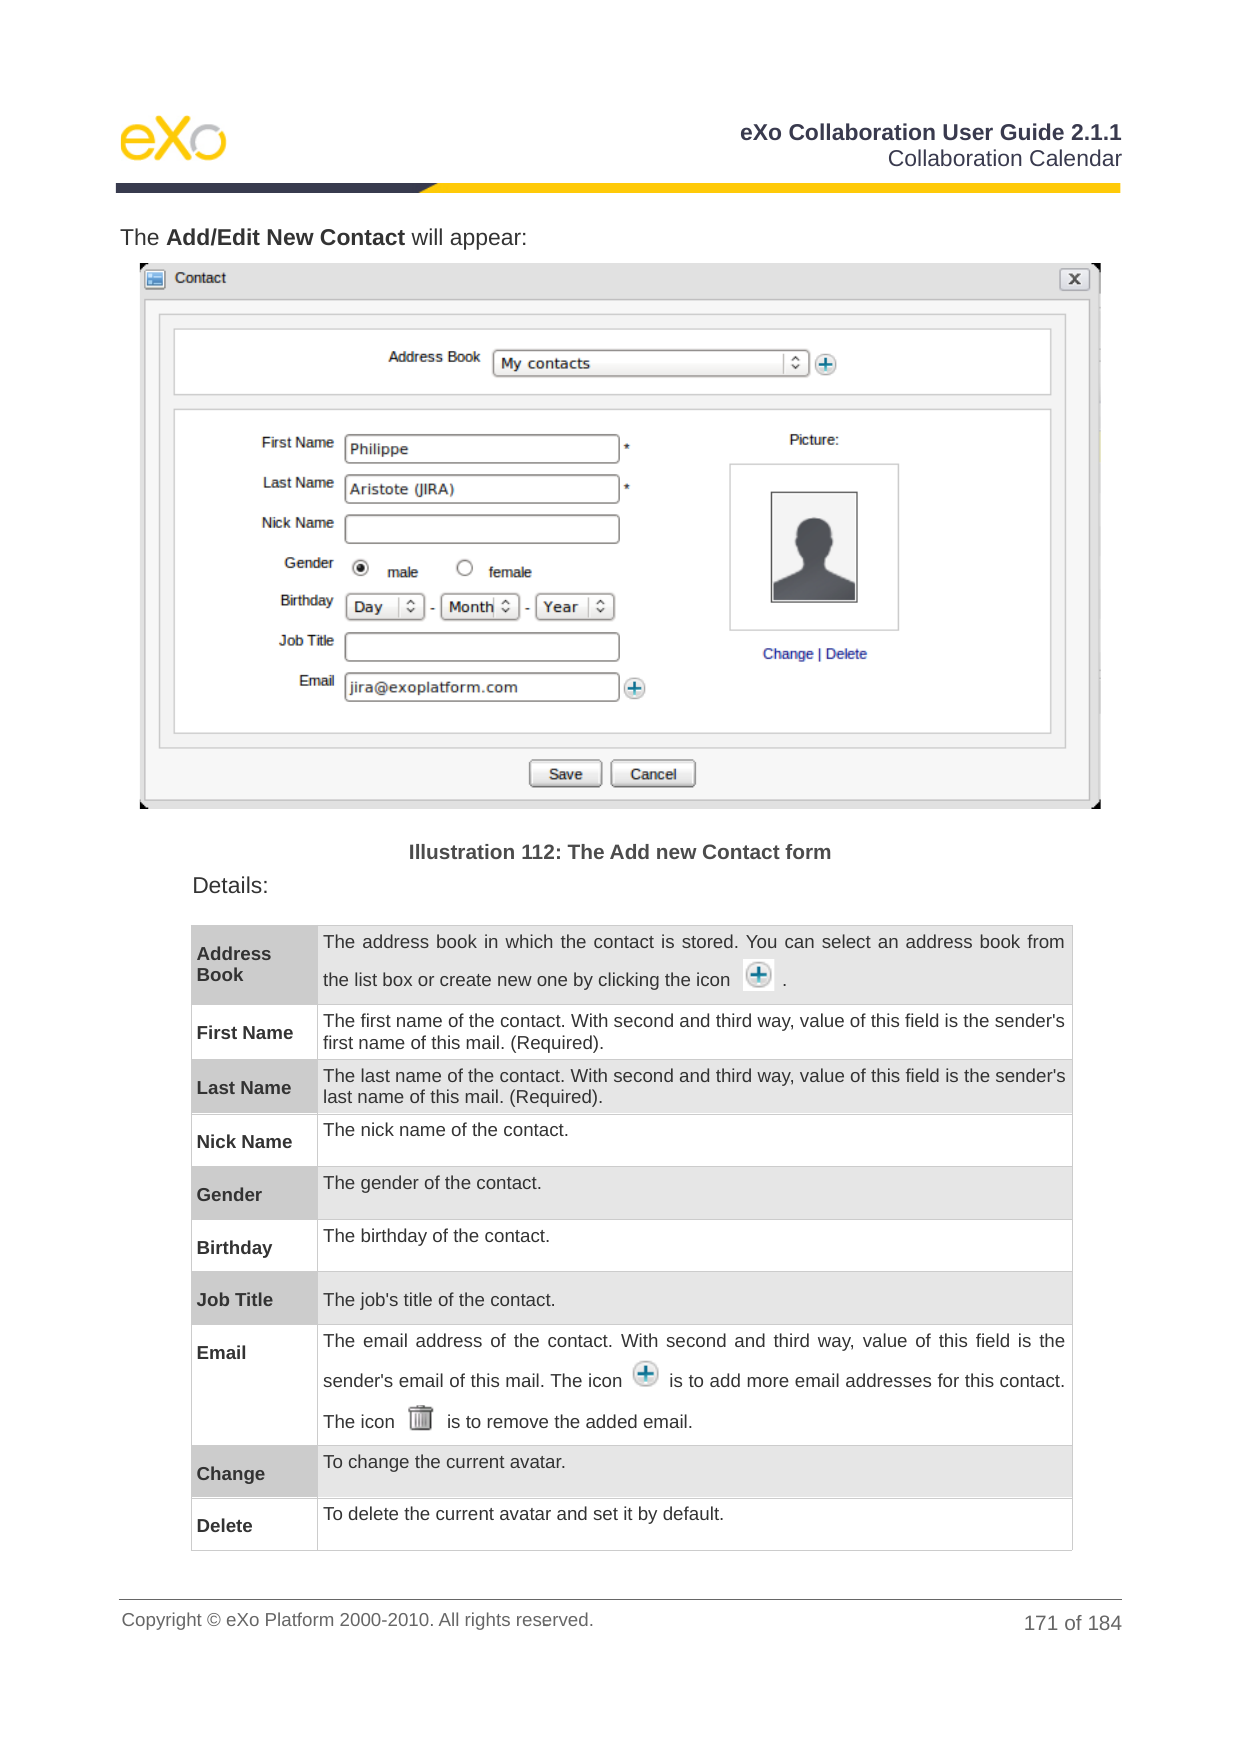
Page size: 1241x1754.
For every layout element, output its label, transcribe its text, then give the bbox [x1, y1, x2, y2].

text Details: [45, 250, 1122, 898]
table_cell Job Title [192, 1272, 317, 1324]
list The Add/Edit New Contact will appear: [82, 223, 1122, 250]
picture [139, 263, 1101, 809]
table_cell The email address of the contact. With second and third way, value of this field is the sender's email of this mail. The iconis to add more email addresses for this contact. The icon is to remove the added email. [318, 1325, 1072, 1445]
table_cell Birthday [192, 1220, 317, 1271]
table_header Address Book [192, 926, 317, 1004]
table_cell The job's title of the contact. [318, 1272, 1072, 1324]
table_cell The nick name of the contact. [318, 1115, 1072, 1166]
picture [743, 959, 775, 991]
text Illustration 112: The Add new Contact form [139, 809, 1101, 864]
table_cell Last Name [192, 1060, 317, 1113]
picture [115, 183, 1121, 193]
table_cell Nick Name [192, 1115, 317, 1166]
table_cell Delete [192, 1499, 317, 1550]
table_header The address book in which the contact is stored. You can select an address book from the list box or create new one by clicking the icon . [318, 926, 1072, 1004]
table_cell To delete the current avatar and set it by default. [318, 1499, 1072, 1550]
table_cell The last name of the contact. With second and third way, value of this field is the sender's last name of this mail. (Required). [318, 1060, 1072, 1113]
table_cell The gender of the contact. [318, 1167, 1072, 1219]
table_cell Email [192, 1325, 317, 1445]
table_cell Gender [192, 1167, 317, 1219]
table_cell To change the current avatar. [318, 1446, 1072, 1497]
picture [407, 1405, 434, 1432]
table_cell Change [192, 1446, 317, 1497]
picture [630, 1358, 662, 1390]
table_cell The birthday of the contact. [318, 1220, 1072, 1271]
table_cell First Name [192, 1005, 317, 1059]
picture [120, 115, 227, 161]
table_cell The first name of the contact. With second and third way, value of this field is the sender's first name of this mail. (Required). [318, 1005, 1072, 1059]
